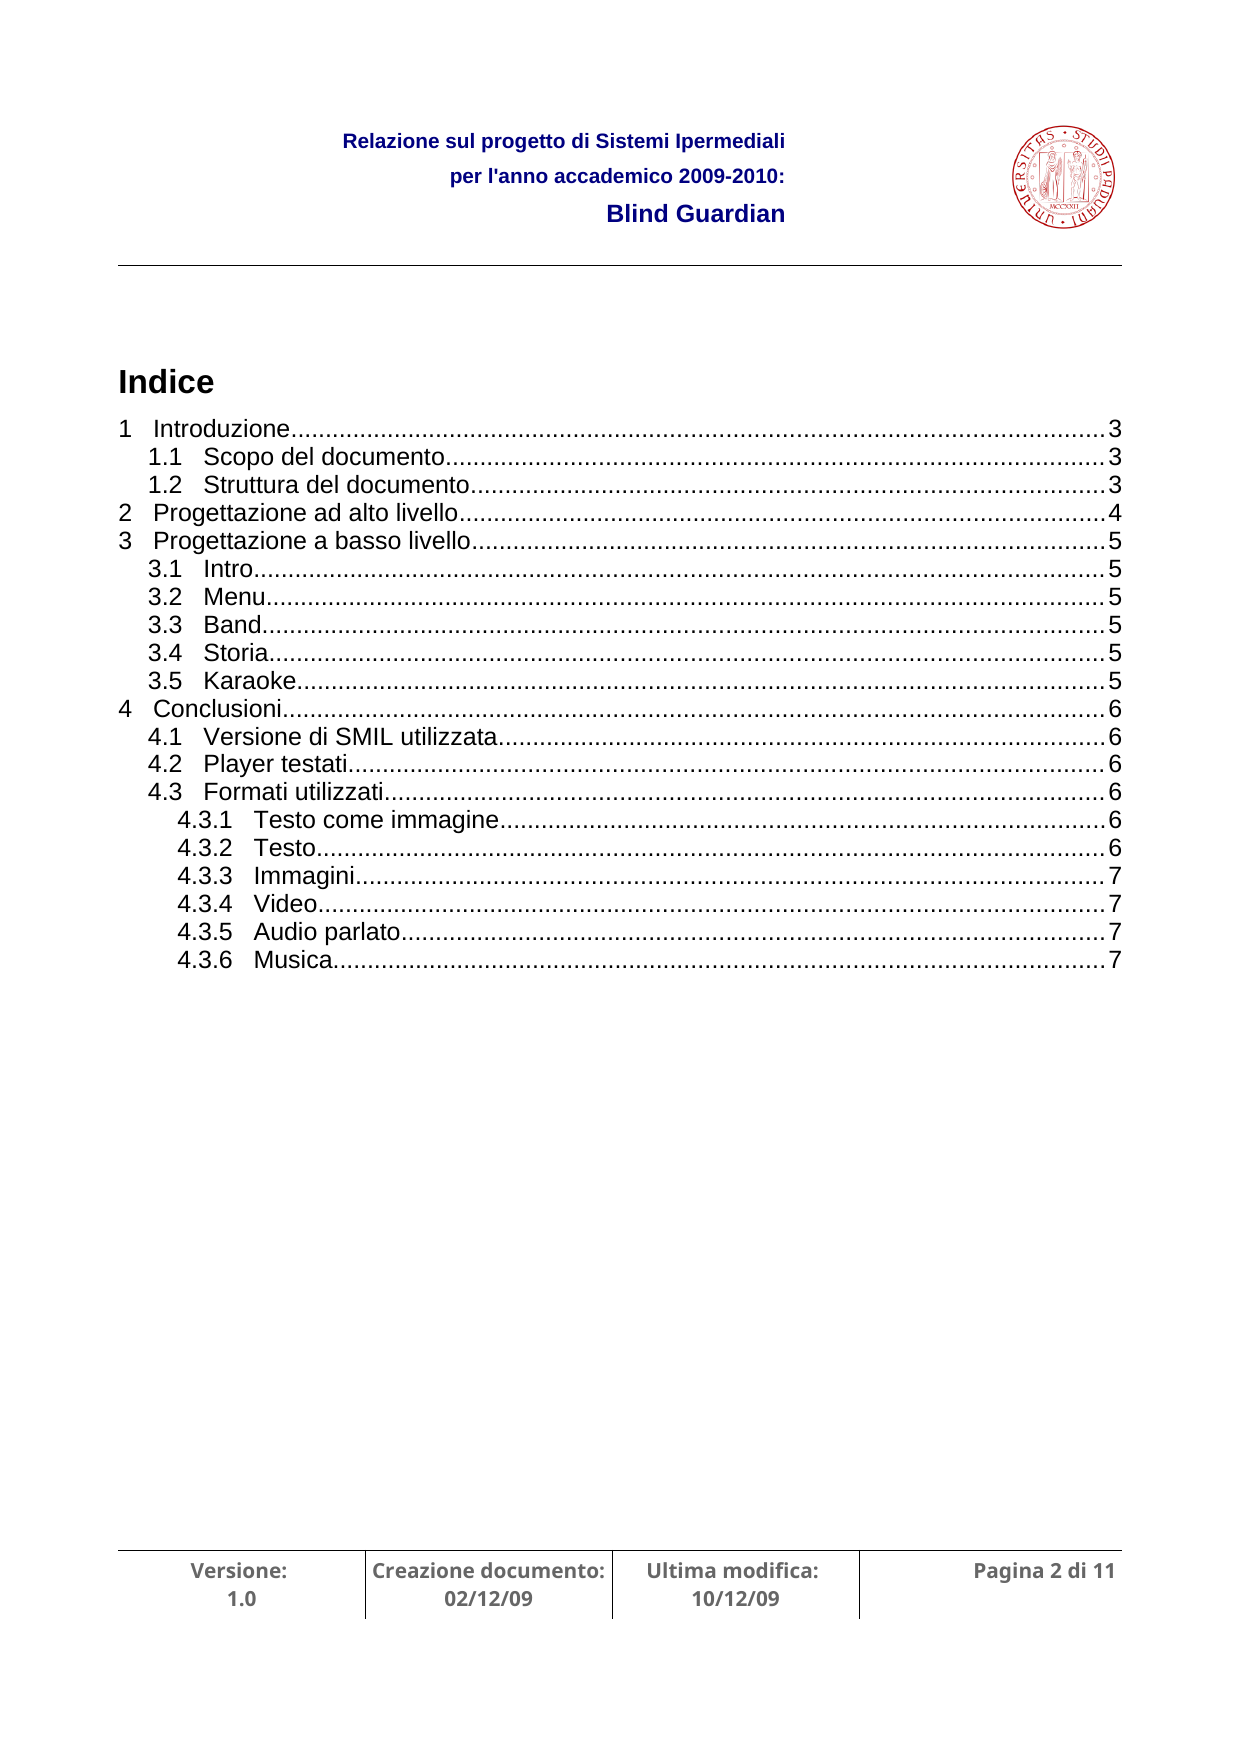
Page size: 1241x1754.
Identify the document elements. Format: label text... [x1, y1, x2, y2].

text 4.2 Player testati 6 [148, 750, 1122, 778]
text 1 Introduzione 3 [118, 415, 1122, 443]
text 4.3.3 Immagini 7 [177, 862, 1122, 890]
text 3.4 Storia 5 [148, 639, 1122, 667]
text 3 Progettazione a basso livello 5 [118, 527, 1122, 555]
text 4.3 Formati utilizzati 6 [148, 778, 1122, 806]
text 2 Progettazione ad alto livello 4 [118, 499, 1122, 527]
text 4.3.1 Testo come immagine 6 [177, 806, 1122, 834]
text 4.1 Versione di SMIL utilizzata 6 [148, 722, 1122, 750]
text 3.1 Intro 5 [148, 555, 1122, 583]
text 3.5 Karaoke 5 [148, 667, 1122, 694]
text 3.3 Band 5 [148, 611, 1122, 639]
text 4.3.4 Video 7 [177, 890, 1122, 918]
picture [1010, 123, 1117, 231]
text 1.1 Scopo del documento 3 [148, 443, 1122, 471]
text 1.2 Struttura del documento 3 [148, 471, 1122, 499]
subtitle Indice [118, 363, 1122, 401]
text 4 Conclusioni 6 [118, 694, 1122, 722]
text 4.3.2 Testo 6 [177, 834, 1122, 862]
text 3.2 Menu 5 [148, 583, 1122, 611]
text 4.3.5 Audio parlato 7 [177, 918, 1122, 946]
text 4.3.6 Musica 7 [177, 946, 1122, 974]
